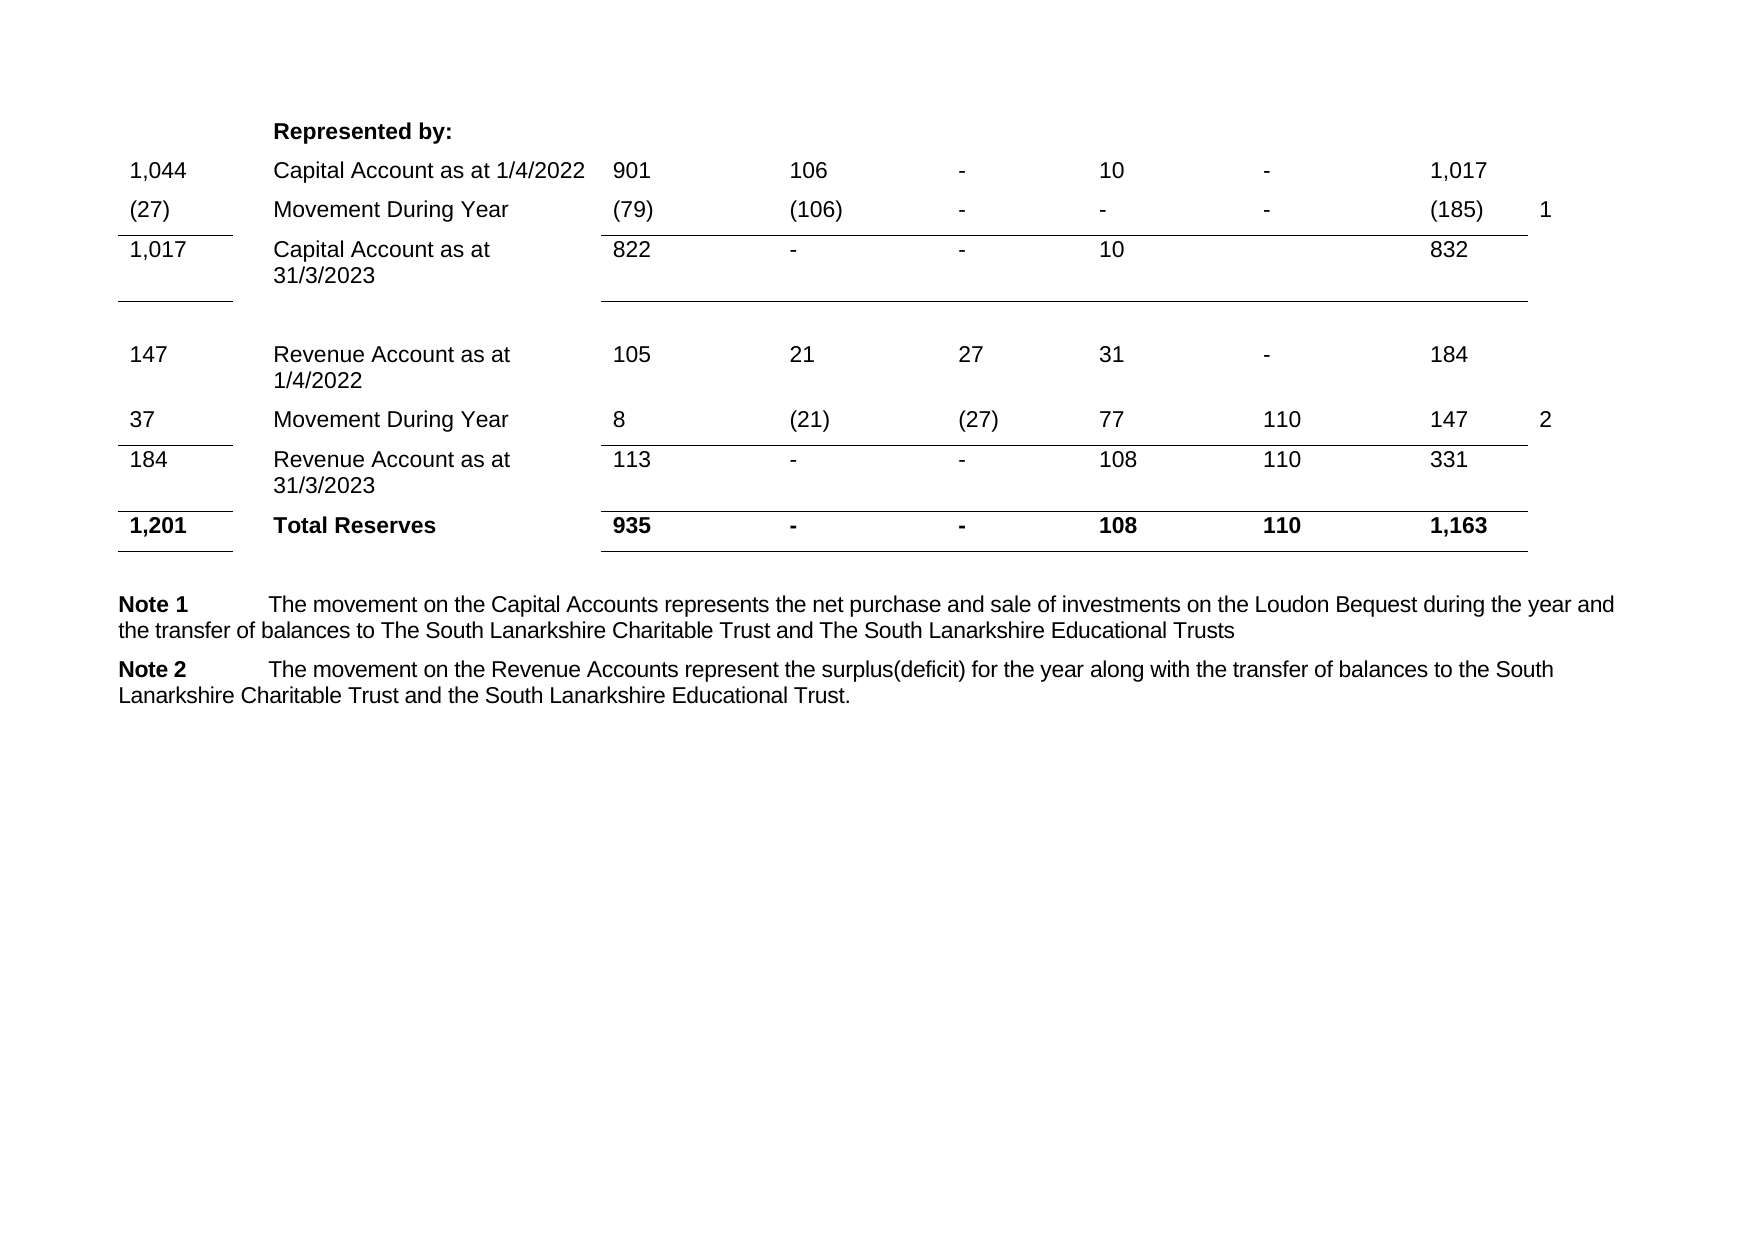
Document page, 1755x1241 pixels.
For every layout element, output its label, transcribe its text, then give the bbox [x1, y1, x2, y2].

table_cell 935 [601, 512, 778, 551]
table_cell - [1098, 196, 1262, 235]
table_cell 27 [947, 341, 1098, 406]
table_cell 184 [118, 446, 233, 511]
table_cell 8 [601, 406, 778, 445]
text Note 1 The movement on the Capital Accounts represents the net purchase and sale of investments on the Loudon Bequest during the year and the transfer of balances to The South Lanarkshire Charitable Trust and The South Lanarkshire Educational Trusts [118, 591, 1636, 644]
table_cell [118, 302, 233, 341]
table_cell 1,017 [118, 236, 233, 301]
table_cell - [778, 446, 947, 511]
table_cell 1,163 [1419, 512, 1528, 551]
table_cell [1098, 118, 1262, 157]
table_cell 901 [601, 157, 778, 196]
table_cell 1 [1528, 196, 1606, 235]
table_cell - [1262, 341, 1419, 406]
table_cell 10 [1098, 157, 1262, 196]
table_cell Capital Account as at 1/4/2022 [262, 157, 601, 196]
table_cell 822 [601, 236, 778, 301]
table_cell - [947, 236, 1098, 301]
table_cell [233, 341, 262, 406]
table_cell [1419, 302, 1528, 341]
table_cell 110 [1262, 512, 1419, 551]
text Note 2 The movement on the Revenue Accounts represent the surplus(deficit) for the year along with the transfer of balances to the South Lanarkshire Charitable Trust and the South Lanarkshire Educational Trust. [118, 656, 1636, 709]
table_cell [1528, 301, 1606, 341]
table_cell - [947, 446, 1098, 511]
table_cell 1,201 [118, 512, 233, 551]
table_cell [947, 118, 1098, 157]
table_cell 113 [601, 446, 778, 511]
table_cell 108 [1098, 446, 1262, 511]
table_cell - [1262, 196, 1419, 235]
table_cell 1,044 [118, 157, 233, 196]
table_cell 37 [118, 406, 233, 445]
table_cell [118, 118, 233, 157]
table_cell [1262, 236, 1419, 301]
table_cell 331 [1419, 446, 1528, 511]
table_cell Total Reserves [262, 511, 601, 551]
table_cell 106 [778, 157, 947, 196]
table_cell Movement During Year [262, 406, 601, 445]
table_cell [1528, 445, 1606, 511]
table_cell Movement During Year [262, 196, 601, 235]
table_cell [1098, 302, 1262, 341]
table_cell [1528, 341, 1606, 406]
table_cell [233, 445, 262, 511]
table_cell 832 [1419, 236, 1528, 301]
table_cell [601, 302, 778, 341]
table_cell 21 [778, 341, 947, 406]
table_cell [947, 302, 1098, 341]
table_cell - [947, 196, 1098, 235]
table_cell 184 [1419, 341, 1528, 406]
table_cell 110 [1262, 406, 1419, 445]
table_cell Revenue Account as at 31/3/2023 [262, 445, 601, 511]
table_cell [1528, 235, 1606, 301]
table_cell Represented by: [262, 118, 601, 157]
table_cell [778, 302, 947, 341]
table_cell - [778, 512, 947, 551]
table_cell [1528, 157, 1606, 196]
table_cell [601, 118, 778, 157]
table_cell 1,017 [1419, 157, 1528, 196]
table_cell [1262, 302, 1419, 341]
table_cell [262, 301, 601, 341]
table_cell Revenue Account as at 1/4/2022 [262, 341, 601, 406]
table_cell 110 [1262, 446, 1419, 511]
table_cell 77 [1098, 406, 1262, 445]
table_cell [233, 157, 262, 196]
table_cell [1262, 118, 1419, 157]
table_cell (185) [1419, 196, 1528, 235]
table_cell (27) [118, 196, 233, 235]
table_cell [1419, 118, 1528, 157]
table_cell [1528, 118, 1606, 157]
table_cell [778, 118, 947, 157]
table_cell [233, 301, 262, 341]
table_cell 147 [1419, 406, 1528, 445]
table_cell - [778, 236, 947, 301]
table_cell (79) [601, 196, 778, 235]
table_cell 147 [118, 341, 233, 406]
table_cell [233, 235, 262, 301]
table_cell 10 [1098, 236, 1262, 301]
table_cell [233, 406, 262, 445]
table_cell 2 [1528, 406, 1606, 445]
table_cell - [947, 512, 1098, 551]
table_cell (21) [778, 406, 947, 445]
table_cell Capital Account as at 31/3/2023 [262, 235, 601, 301]
table_cell 108 [1098, 512, 1262, 551]
table_cell [1528, 511, 1606, 551]
table_cell - [947, 157, 1098, 196]
table_cell 31 [1098, 341, 1262, 406]
table_cell 105 [601, 341, 778, 406]
table_cell [233, 196, 262, 235]
table_cell (106) [778, 196, 947, 235]
table_cell (27) [947, 406, 1098, 445]
table_cell [233, 118, 262, 157]
table_cell [233, 511, 262, 551]
table_cell - [1262, 157, 1419, 196]
